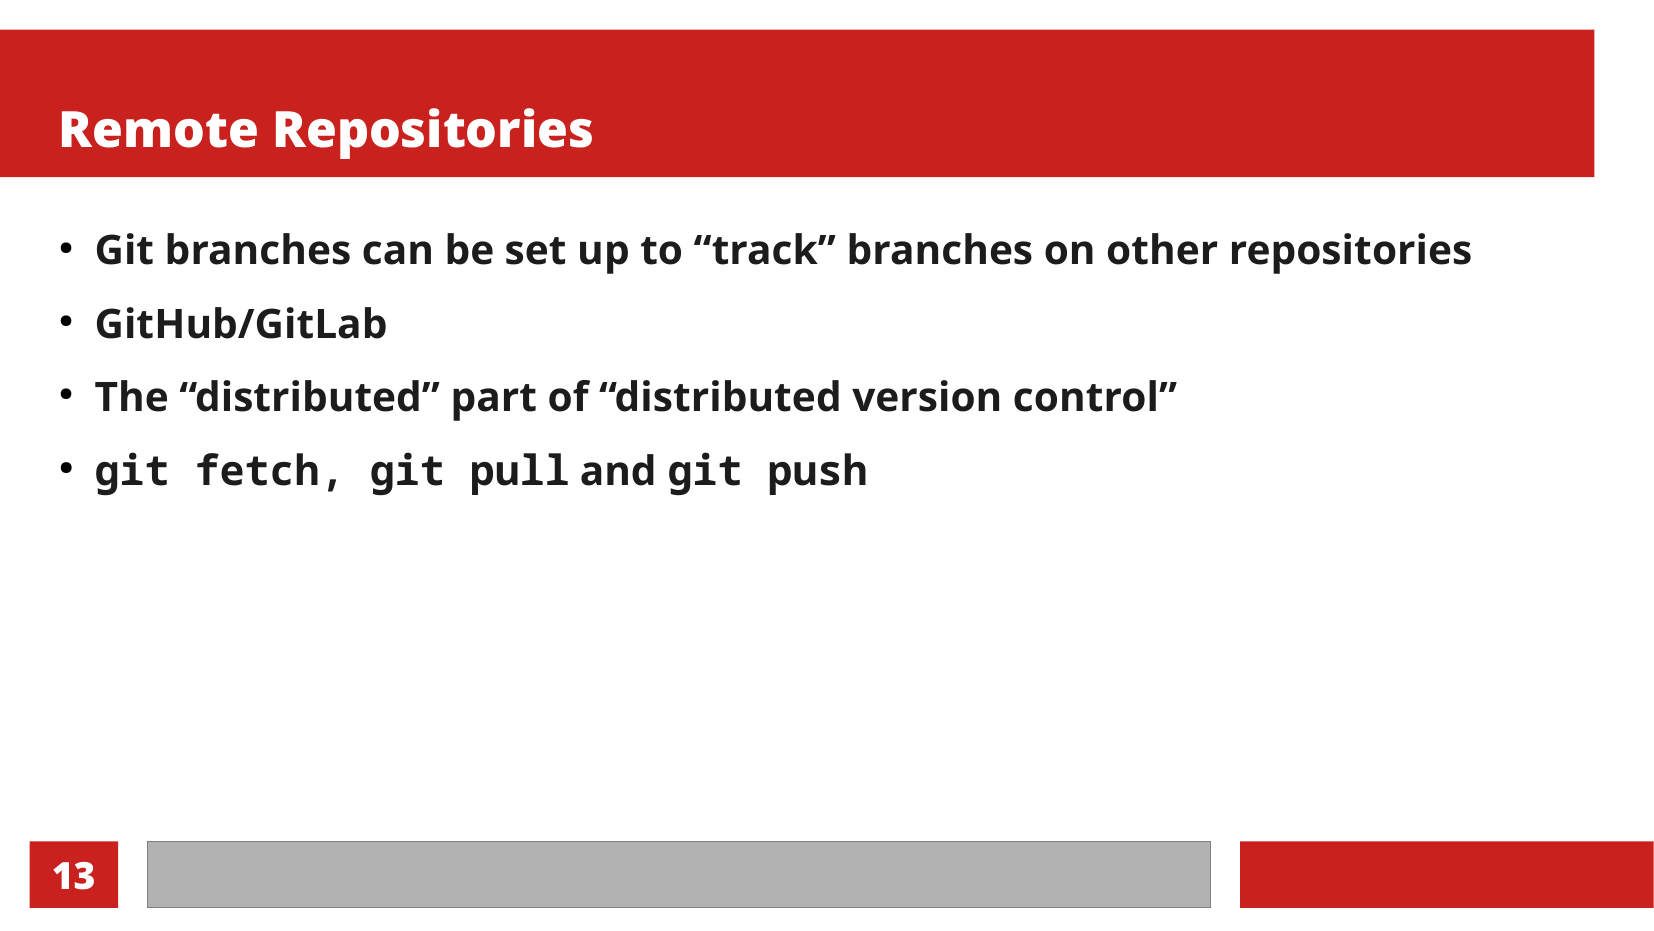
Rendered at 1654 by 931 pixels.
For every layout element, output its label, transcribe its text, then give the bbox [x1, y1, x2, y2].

title Remote Repositories [59, 44, 1595, 163]
list Git branches can be set up to “track” branches on other repositories GitHub/GitLab The “distributed” part of “distributed version control” git fetch, git pull and git push [59, 221, 1565, 798]
